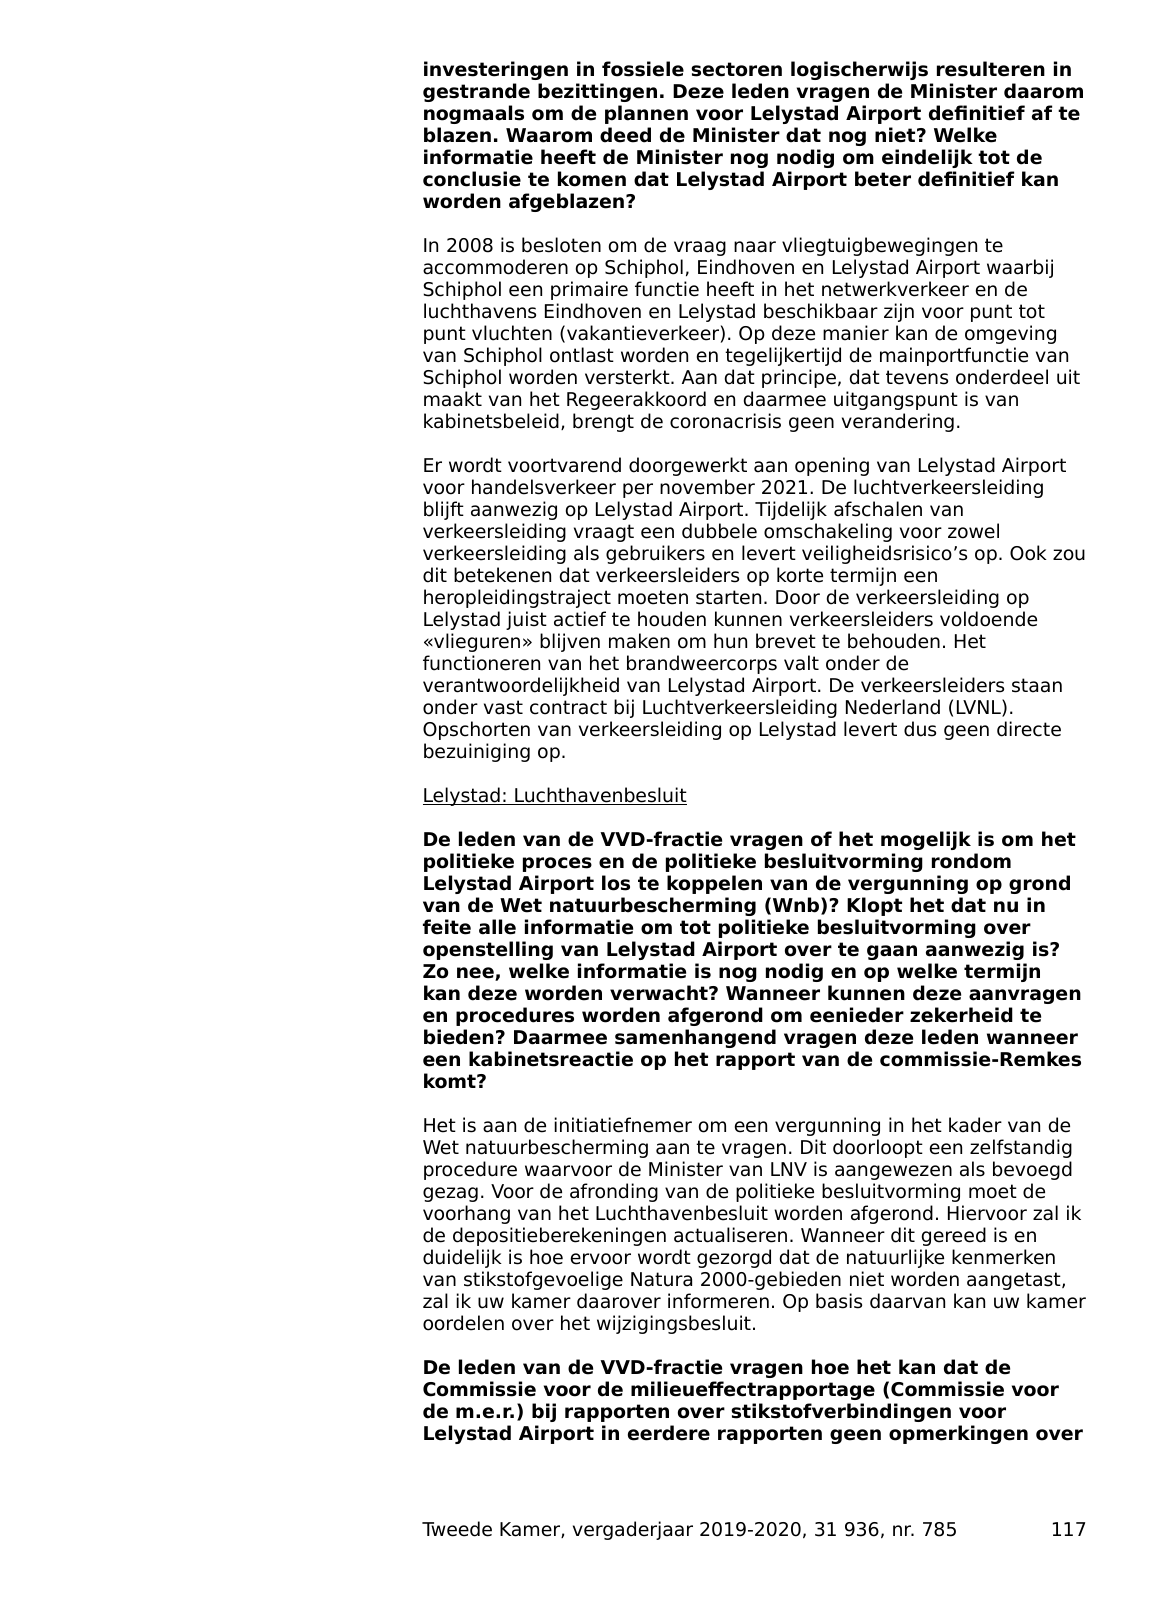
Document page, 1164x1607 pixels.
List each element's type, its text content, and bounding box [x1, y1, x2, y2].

text Er wordt voortvarend doorgewerkt aan opening van Lelystad Airport voor handelsverkeer per november 2021. De luchtverkeersleiding blijft aanwezig op Lelystad Airport. Tijdelijk afschalen van verkeersleiding vraagt een dubbele omschakeling voor zowel verkeersleiding als gebruikers en levert veiligheidsrisico’s op. Ook zou dit betekenen dat verkeersleiders op korte termijn een heropleidingstraject moeten starten. Door de verkeersleiding op Lelystad juist actief te houden kunnen verkeersleiders voldoende «vlieguren» blijven maken om hun brevet te behouden. Het functioneren van het brandweercorps valt onder de verantwoordelijkheid van Lelystad Airport. De verkeersleiders staan onder vast contract bij Luchtverkeersleiding Nederland (LVNL). Opschorten van verkeersleiding op Lelystad levert dus geen directe bezuiniging op. [422, 455, 1087, 763]
text In 2008 is besloten om de vraag naar vliegtuigbewegingen te accommoderen op Schiphol, Eindhoven en Lelystad Airport waarbij Schiphol een primaire functie heeft in het netwerkverkeer en de luchthavens Eindhoven en Lelystad beschikbaar zijn voor punt tot punt vluchten (vakantieverkeer). Op deze manier kan de omgeving van Schiphol ontlast worden en tegelijkertijd de mainportfunctie van Schiphol worden versterkt. Aan dat principe, dat tevens onderdeel uit maakt van het Regeerakkoord en daarmee uitgangspunt is van kabinetsbeleid, brengt de coronacrisis geen verandering. [422, 235, 1087, 433]
text De leden van de VVD-fractie vragen hoe het kan dat de Commissie voor de milieueffectrapportage (Commissie voor de m.e.r.) bij rapporten over stikstofverbindingen voor Lelystad Airport in eerdere rapporten geen opmerkingen over [422, 1357, 1087, 1445]
text investeringen in fossiele sectoren logischerwijs resulteren in gestrande bezittingen. Deze leden vragen de Minister daarom nogmaals om de plannen voor Lelystad Airport definitief af te blazen. Waarom deed de Minister dat nog niet? Welke informatie heeft de Minister nog nodig om eindelijk tot de conclusie te komen dat Lelystad Airport beter definitief kan worden afgeblazen? [422, 59, 1087, 213]
subtitle Lelystad: Luchthavenbesluit [422, 785, 1087, 807]
text De leden van de VVD-fractie vragen of het mogelijk is om het politieke proces en de politieke besluitvorming rondom Lelystad Airport los te koppelen van de vergunning op grond van de Wet natuurbescherming (Wnb)? Klopt het dat nu in feite alle informatie om tot politieke besluitvorming over openstelling van Lelystad Airport over te gaan aanwezig is? Zo nee, welke informatie is nog nodig en op welke termijn kan deze worden verwacht? Wanneer kunnen deze aanvragen en procedures worden afgerond om eenieder zekerheid te bieden? Daarmee samenhangend vragen deze leden wanneer een kabinetsreactie op het rapport van de commissie-Remkes komt? [422, 829, 1087, 1093]
text Het is aan de initiatiefnemer om een vergunning in het kader van de Wet natuurbescherming aan te vragen. Dit doorloopt een zelfstandig procedure waarvoor de Minister van LNV is aangewezen als bevoegd gezag. Voor de afronding van de politieke besluitvorming moet de voorhang van het Luchthavenbesluit worden afgerond. Hiervoor zal ik de depositieberekeningen actualiseren. Wanneer dit gereed is en duidelijk is hoe ervoor wordt gezorgd dat de natuurlijke kenmerken van stikstofgevoelige Natura 2000-gebieden niet worden aangetast, zal ik uw kamer daarover informeren. Op basis daarvan kan uw kamer oordelen over het wijzigingsbesluit. [422, 1115, 1087, 1335]
